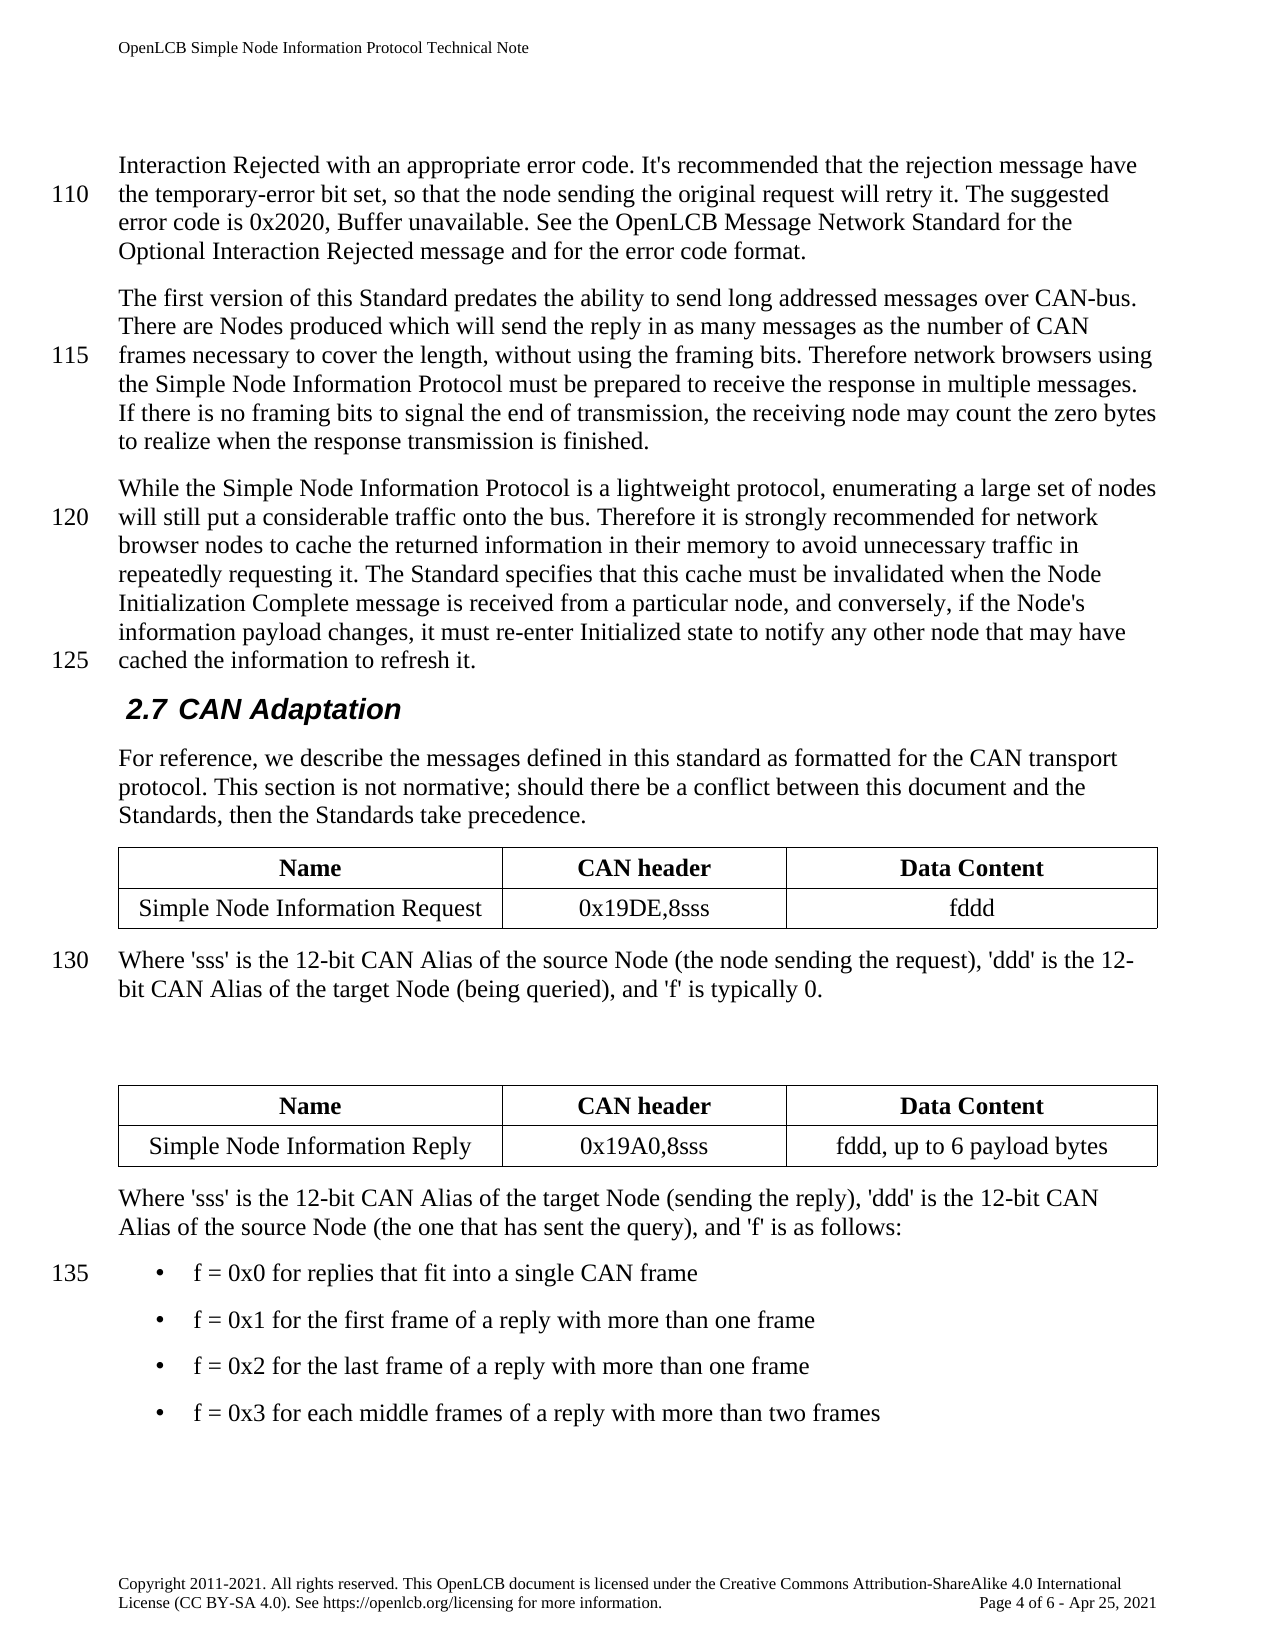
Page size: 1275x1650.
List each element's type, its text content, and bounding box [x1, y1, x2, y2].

table_cell 0x19A0,8sss [503, 1126, 786, 1166]
table_cell Simple Node Information Request [119, 889, 502, 928]
table_header Data Content [787, 848, 1157, 887]
text While the Simple Node Information Protocol is a lightweight protocol, enumerating a large set of nodes will still put a considerable traffic onto the bus. Therefore it is strongly recommended for network browser nodes to cache the returned information in their memory to avoid unnecessary traffic in repeatedly requesting it. The Standard specifies that this cache must be invalidated when the Node Initialization Complete message is received from a particular node, and conversely, if the Node's information payload changes, it must re-enter Initialized state to notify any other node that may have cached the information to refresh it. [118, 473, 1157, 674]
list f = 0x3 for each middle frames of a reply with more than two frames [156, 1398, 1157, 1427]
table_header CAN header [503, 848, 786, 887]
subtitle CAN Adaptation [118, 692, 1157, 725]
list f = 0x0 for replies that fit into a single CAN frame [156, 1258, 1157, 1287]
table_cell Simple Node Information Reply [119, 1126, 502, 1166]
table_header Data Content [787, 1086, 1157, 1125]
table_cell 0x19DE,8sss [503, 889, 786, 928]
text The first version of this Standard predates the ability to send long addressed messages over CAN-bus. There are Nodes produced which will send the reply in as many messages as the number of CAN frames necessary to cover the length, without using the framing bits. Therefore network browsers using the Simple Node Information Protocol must be prepared to receive the response in multiple messages. If there is no framing bits to signal the end of transmission, the receiving node may count the zero bytes to realize when the response transmission is finished. [118, 283, 1157, 455]
table_header Name [119, 1086, 502, 1125]
list f = 0x1 for the first frame of a reply with more than one frame [156, 1305, 1157, 1334]
table_cell fddd [787, 889, 1157, 928]
list f = 0x2 for the last frame of a reply with more than one frame [156, 1351, 1157, 1380]
text Where 'sss' is the 12-bit CAN Alias of the source Node (the node sending the request), 'ddd' is the 12-bit CAN Alias of the target Node (being queried), and 'f' is typically 0. [118, 946, 1157, 1003]
text Where 'sss' is the 12-bit CAN Alias of the target Node (sending the reply), 'ddd' is the 12-bit CAN Alias of the source Node (the one that has sent the query), and 'f' is as follows: [118, 1183, 1157, 1241]
table_header Name [119, 848, 502, 887]
table_header CAN header [503, 1086, 786, 1125]
text For reference, we describe the messages defined in this standard as formatted for the CAN transport protocol. This section is not normative; should there be a conflict between this document and the Standards, then the Standards take precedence. [118, 743, 1157, 829]
text Interaction Rejected with an appropriate error code. It's recommended that the rejection message have the temporary-error bit set, so that the node sending the original request will retry it. The suggested error code is 0x2020, Buffer unavailable. See the OpenLCB Message Network Standard for the Optional Interaction Rejected message and for the error code format. [118, 150, 1157, 265]
table_cell fddd, up to 6 payload bytes [787, 1126, 1157, 1166]
